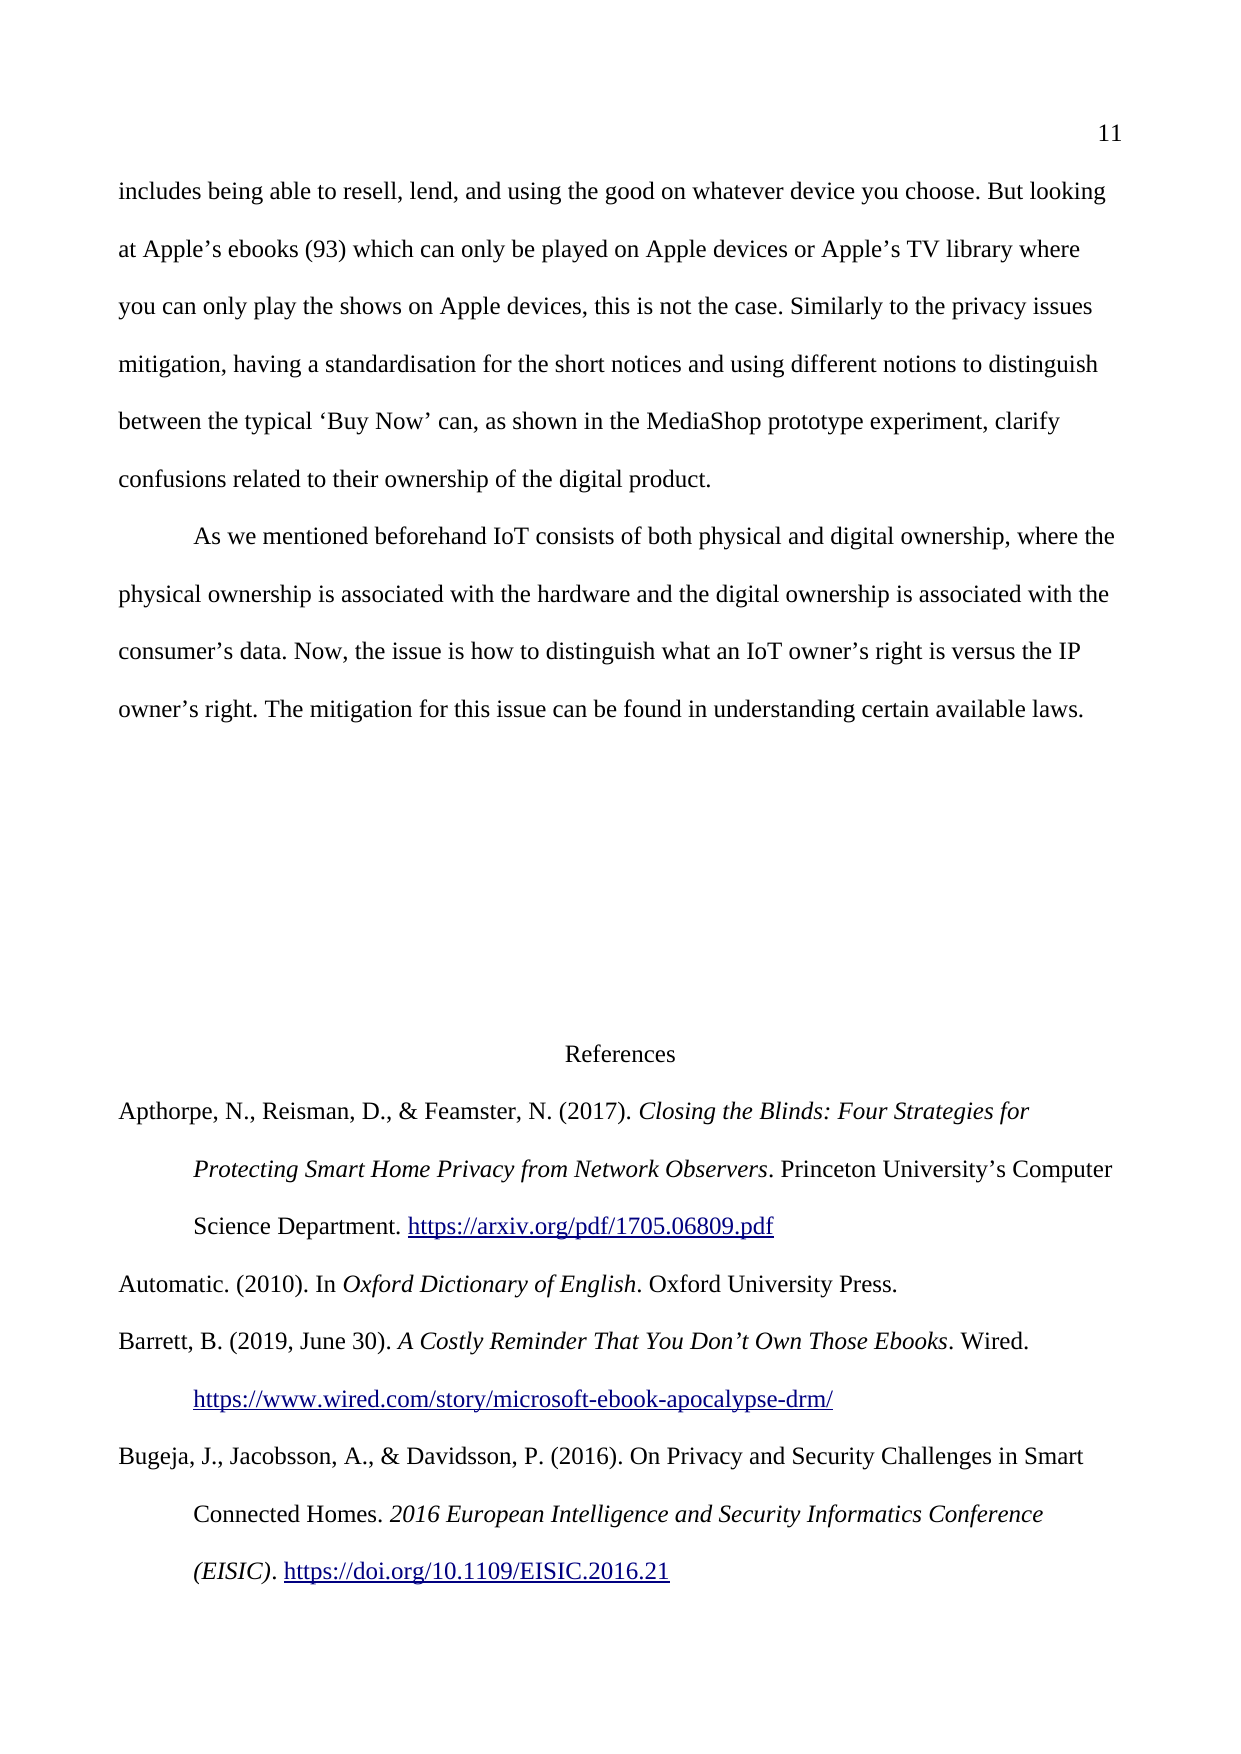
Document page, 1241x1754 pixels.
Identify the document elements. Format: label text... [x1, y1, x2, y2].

text References [118, 1039, 1122, 1068]
text Apthorpe, N., Reisman, D., & Feamster, N. (2017). Closing the Blinds: Four Strategies for Protecting Smart Home Privacy from Network Observers. Princeton University’s Computer Science Department. https://arxiv.org/pdf/1705.06809.pdf [118, 1096, 1122, 1240]
text Barrett, B. (2019, June 30). A Costly Reminder That You Don’t Own Those Ebooks. Wired. https://www.wired.com/story/microsoft-ebook-apocalypse-drm/ [118, 1326, 1122, 1413]
text includes being able to resell, lend, and using the good on whatever device you choose. But looking at Apple’s ebooks (93) which can only be played on Apple devices or Apple’s TV library where you can only play the shows on Apple devices, this is not the case. Similarly to the privacy issues mitigation, having a standardisation for the short notices and using different notions to distinguish between the typical ‘Buy Now’ can, as shown in the MediaShop prototype experiment, clarify confusions related to their ownership of the digital product. [118, 176, 1122, 493]
text Bugeja, J., Jacobsson, A., & Davidsson, P. (2016). On Privacy and Security Challenges in Smart Connected Homes. 2016 European Intelligence and Security Informatics Conference (EISIC). https://doi.org/10.1109/EISIC.2016.21 [118, 1441, 1122, 1585]
text Automatic. (2010). In Oxford Dictionary of English. Oxford University Press. [118, 1269, 1122, 1298]
text As we mentioned beforehand IoT consists of both physical and digital ownership, where the physical ownership is associated with the hardware and the digital ownership is associated with the consumer’s data. Now, the issue is how to distinguish what an IoT owner’s right is versus the IP owner’s right. The mitigation for this issue can be found in understanding certain available laws. [118, 521, 1122, 723]
